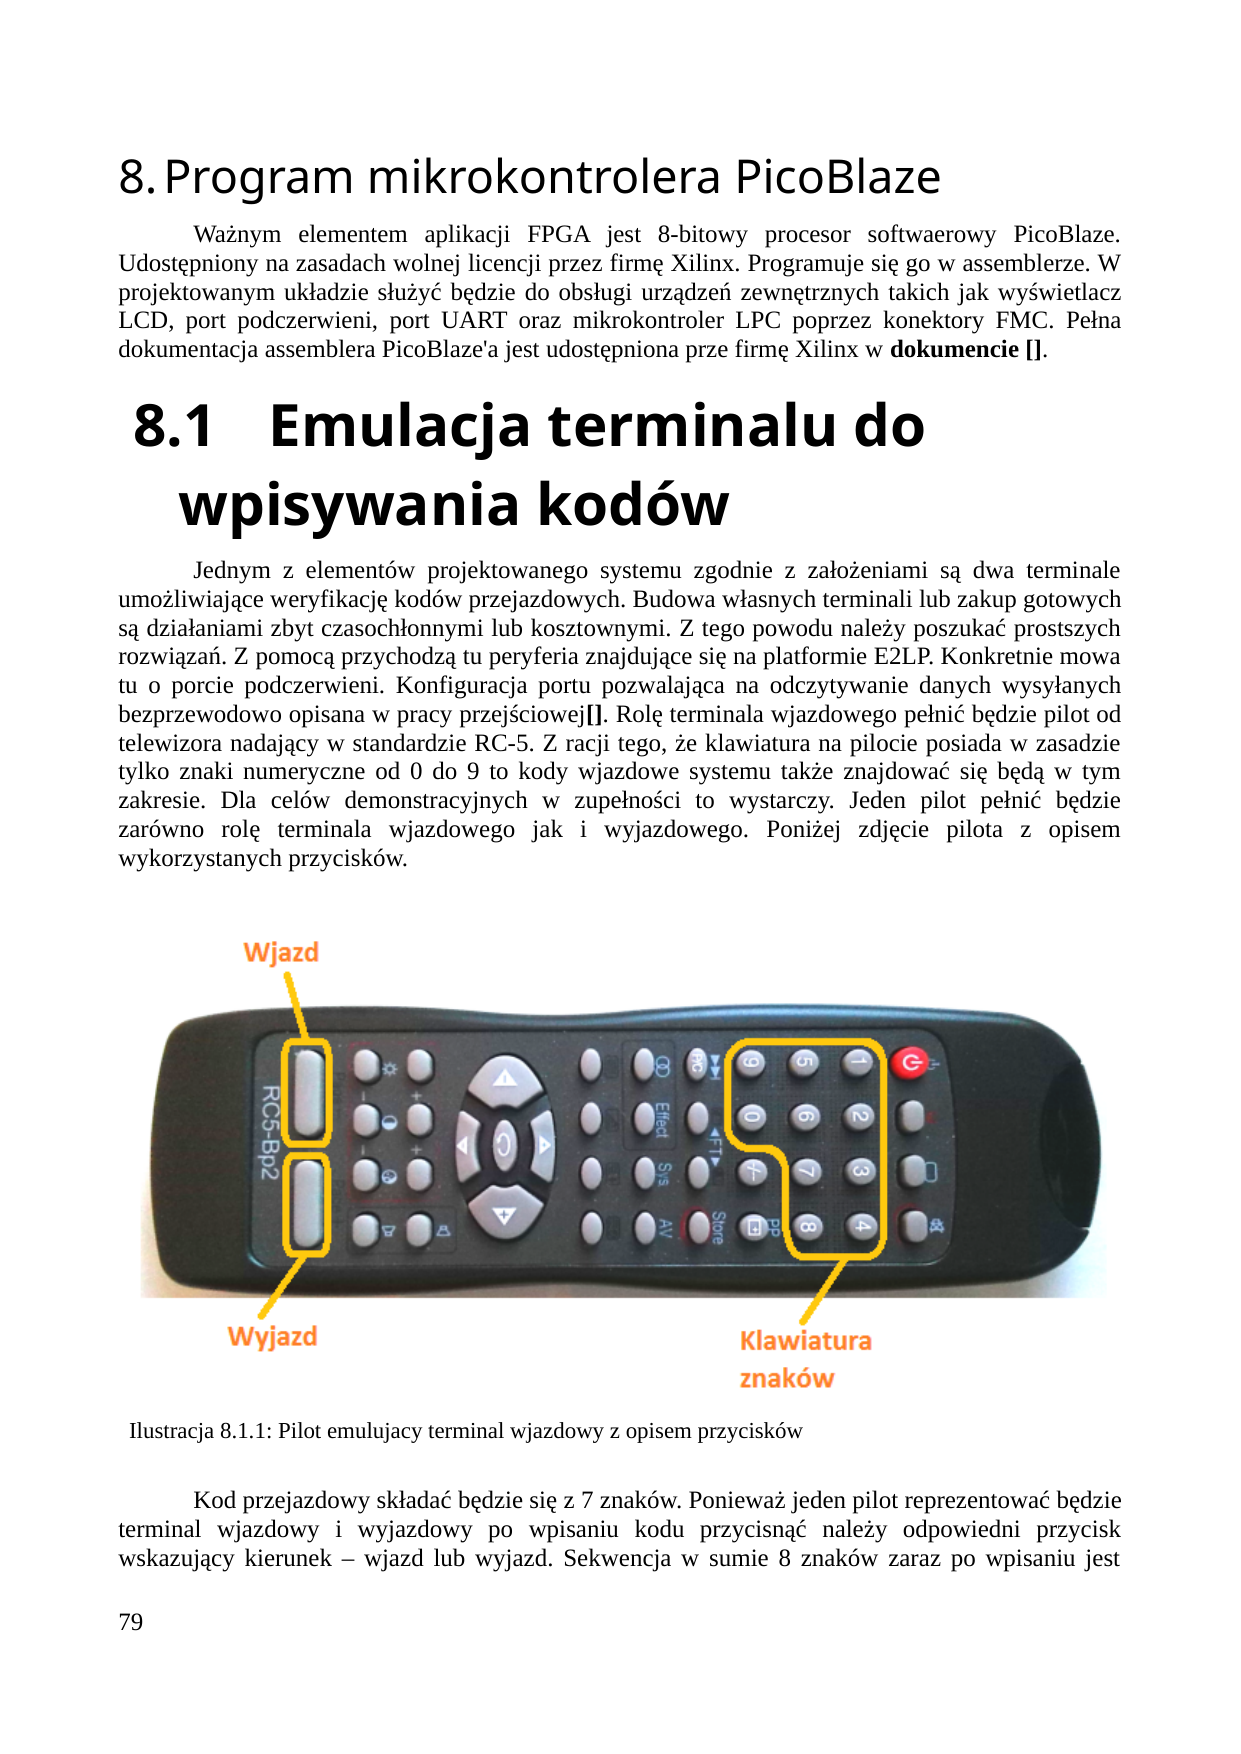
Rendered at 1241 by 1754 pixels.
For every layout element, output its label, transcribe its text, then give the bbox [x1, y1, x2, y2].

picture [128, 904, 1117, 1418]
text Jednym z elementów projektowanego systemu zgodnie z założeniami są dwa terminale umożliwiające weryfikację kodów przejazdowych. Budowa własnych terminali lub zakup gotowych są działaniami zbyt czasochłonnymi lub kosztownymi. Z tego powodu należy poszukać prostszych rozwiązań. Z pomocą przychodzą tu peryferia znajdujące się na platformie E2LP. Konkretnie mowa tu o porcie podczerwieni. Konfiguracja portu pozwalająca na odczytywanie danych wysyłanych bezprzewodowo opisana w pracy przejściowej[]. Rolę terminala wjazdowego pełnić będzie pilot od telewizora nadający w standardzie RC-5. Z racji tego, że klawiatura na pilocie posiada w zasadzie tylko znaki numeryczne od 0 do 9 to kody wjazdowe systemu także znajdować się będą w tym zakresie. Dla celów demonstracyjnych w zupełności to wystarczy. Jeden pilot pełnić będzie zarówno rolę terminala wjazdowego jak i wyjazdowego. Poniżej zdjęcie pilota z opisem wykorzystanych przycisków. [118, 555, 1122, 871]
text Ważnym elementem aplikacji FPGA jest 8-bitowy procesor softwaerowy PicoBlaze. Udostępniony na zasadach wolnej licencji przez firmę Xilinx. Programuje się go w assemblerze. W projektowanym układzie służyć będzie do obsługi urządzeń zewnętrznych takich jak wyświetlacz LCD, port podczerwieni, port UART oraz mikrokontroler LPC poprzez konektory FMC. Pełna dokumentacja assemblera PicoBlaze'a jest udostępniona prze firmę Xilinx w dokumencie []. [118, 219, 1122, 363]
subtitle Program mikrokontrolera PicoBlaze [118, 143, 1122, 207]
text Ilustracja 8.1.1: Pilot emulujacy terminal wjazdowy z opisem przycisków [129, 1418, 1116, 1444]
subtitle Emulacja terminalu do wpisywania kodów [118, 384, 1122, 543]
text Kod przejazdowy składać będzie się z 7 znaków. Ponieważ jeden pilot reprezentować będzie terminal wjazdowy i wyjazdowy po wpisaniu kodu przycisnąć należy odpowiedni przycisk wskazujący kierunek – wjazd lub wyjazd. Sekwencja w sumie 8 znaków zaraz po wpisaniu jest [118, 1485, 1122, 1571]
